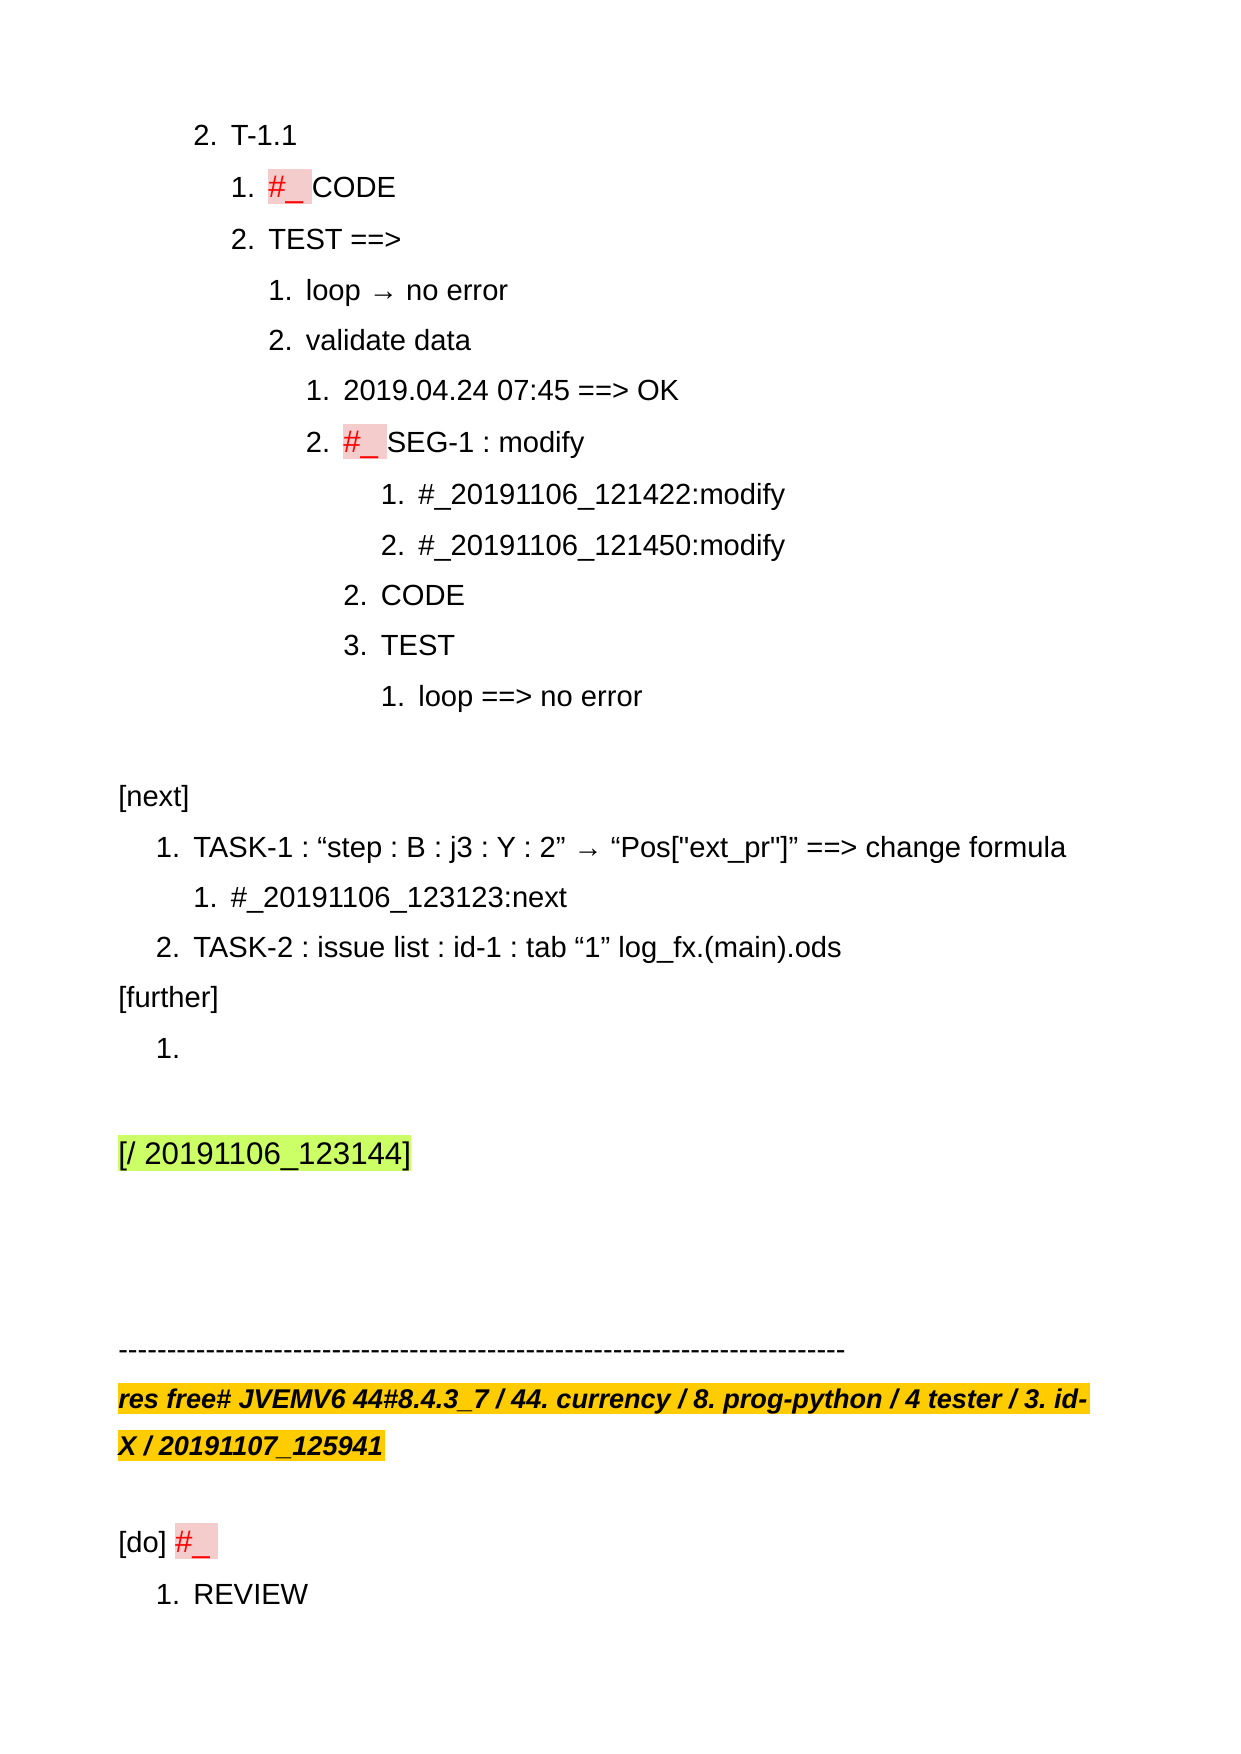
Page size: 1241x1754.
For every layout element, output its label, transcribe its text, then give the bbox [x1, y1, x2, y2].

list T-1.1 [193, 118, 1122, 152]
text --------------------------------------------------------------------------- [118, 1332, 1122, 1366]
list #_ SEG-1 : modify [306, 423, 1122, 459]
list TASK-2 : issue list : id-1 : tab “1” log_fx.(main).ods [156, 930, 1122, 964]
list #_20191106_121422:modify [381, 477, 1122, 511]
list validate data [268, 323, 1122, 356]
list TEST ==> [231, 222, 1122, 256]
text [next] [118, 779, 1122, 813]
text res free# JVEMV6 44#8.4.3_7 / 44. currency / 8. prog-python / 4 tester / 3. id-X / 20191107_125941 [118, 1383, 1122, 1461]
list loop ==> no error [381, 679, 1122, 712]
list TASK-1 : “step : B : j3 : Y : 2” → “Pos["ext_pr"]” ==> change formula [156, 829, 1122, 863]
list #_20191106_121450:modify [381, 528, 1122, 561]
list CODE [343, 578, 1122, 612]
text [/ 20191106_123144] [118, 1081, 1122, 1171]
list TEST [343, 628, 1122, 662]
list #_20191106_123123:next [193, 880, 1122, 913]
list #_ CODE [231, 168, 1122, 204]
list 2019.04.24 07:45 ==> OK [306, 373, 1122, 407]
list loop → no error [268, 273, 1122, 306]
text [further] [118, 981, 1122, 1014]
list REVIEW [156, 1577, 1122, 1611]
text [do] #_ [118, 1523, 1122, 1559]
